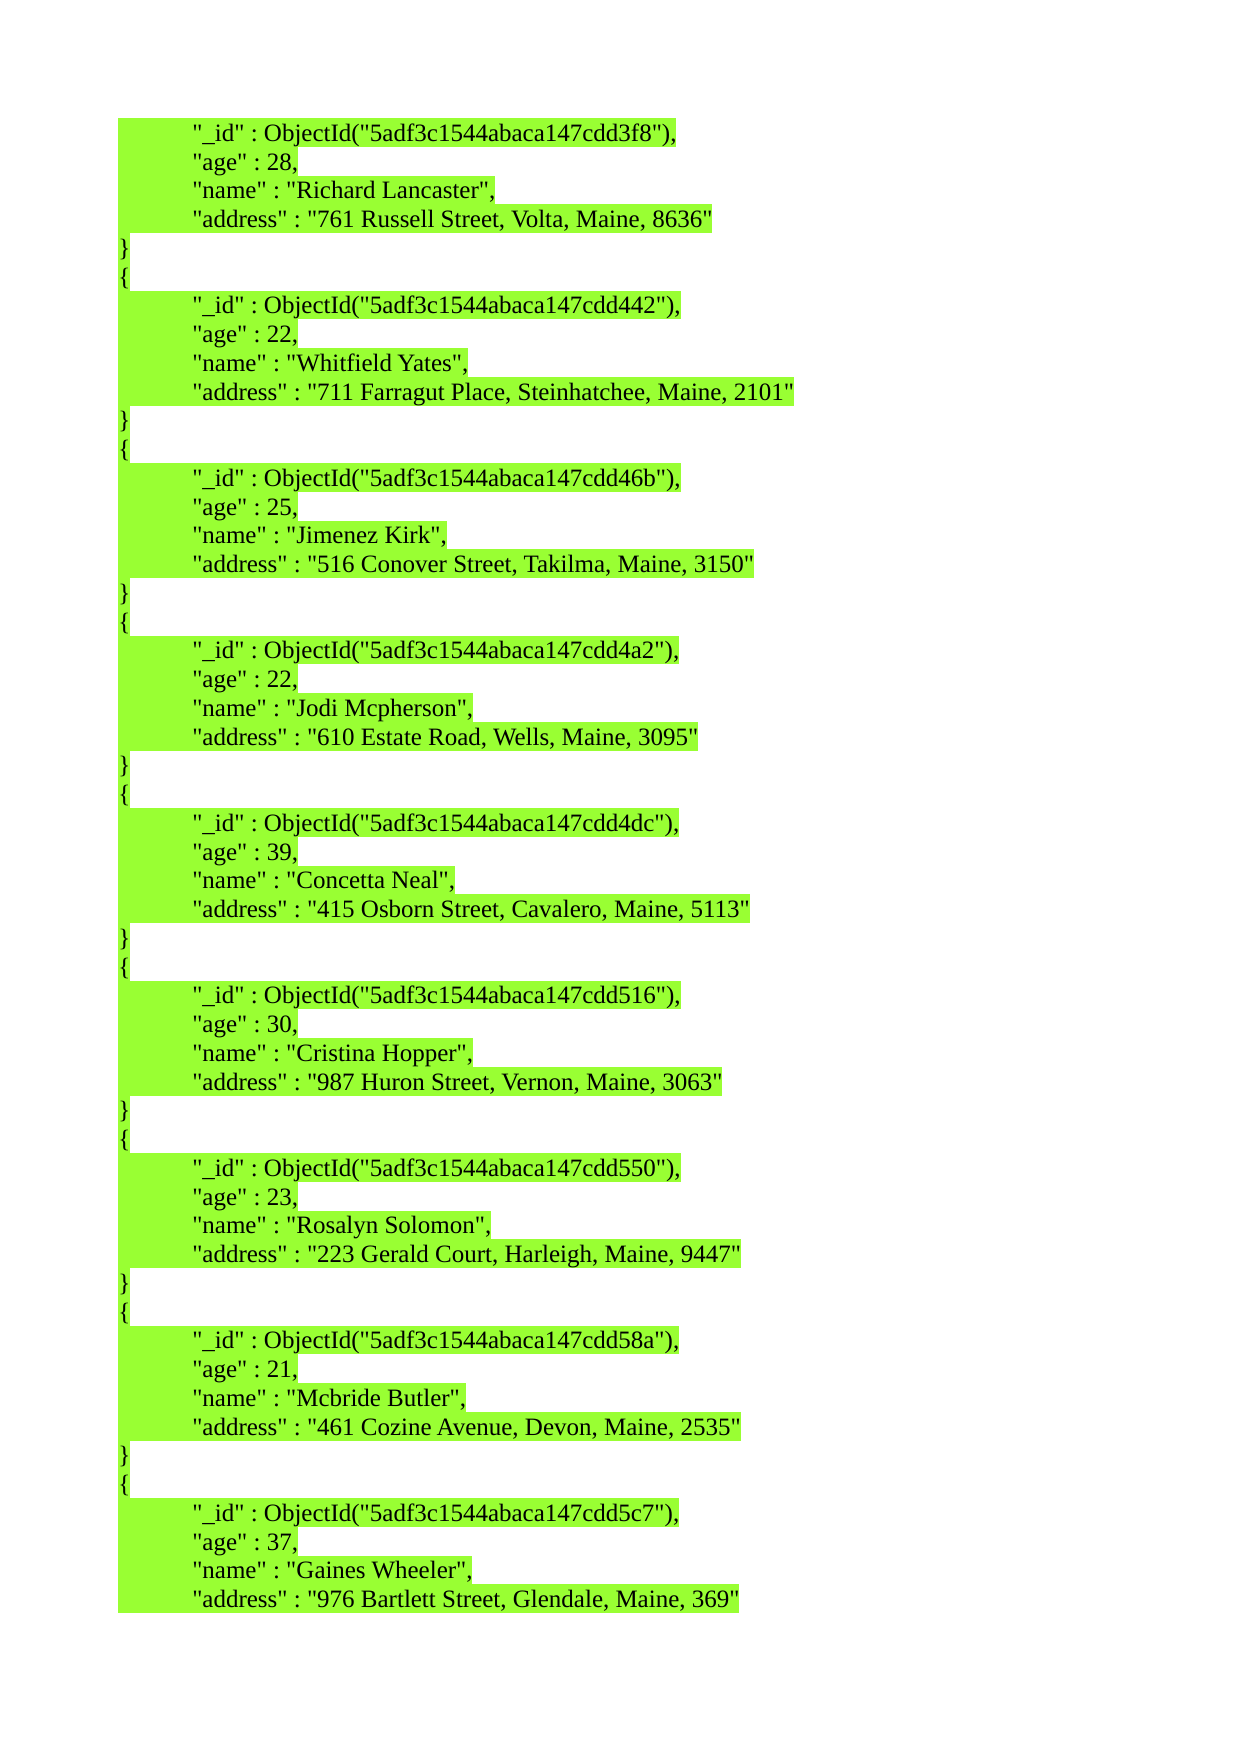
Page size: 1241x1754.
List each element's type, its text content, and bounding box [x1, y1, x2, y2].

text "age" : 21, [118, 1354, 1122, 1383]
text "address" : "987 Huron Street, Vernon, Maine, 3063" [118, 1067, 1122, 1096]
text "age" : 39, [118, 837, 1122, 866]
text } [118, 923, 1122, 952]
text { [118, 1297, 1122, 1326]
text "address" : "761 Russell Street, Volta, Maine, 8636" [118, 204, 1122, 233]
text "_id" : ObjectId("5adf3c1544abaca147cdd442"), [118, 291, 1122, 319]
text { [118, 1124, 1122, 1153]
text "name" : "Whitfield Yates", [118, 348, 1122, 377]
text } [118, 1268, 1122, 1297]
text } [118, 406, 1122, 434]
text "address" : "461 Cozine Avenue, Devon, Maine, 2535" [118, 1412, 1122, 1441]
text "_id" : ObjectId("5adf3c1544abaca147cdd516"), [118, 981, 1122, 1009]
text "_id" : ObjectId("5adf3c1544abaca147cdd58a"), [118, 1326, 1122, 1354]
text "age" : 22, [118, 319, 1122, 348]
text } [118, 233, 1122, 262]
text } [118, 751, 1122, 779]
text "age" : 23, [118, 1182, 1122, 1211]
text "_id" : ObjectId("5adf3c1544abaca147cdd46b"), [118, 463, 1122, 492]
text "_id" : ObjectId("5adf3c1544abaca147cdd4dc"), [118, 808, 1122, 837]
text "address" : "415 Osborn Street, Cavalero, Maine, 5113" [118, 894, 1122, 923]
text { [118, 779, 1122, 808]
text { [118, 1469, 1122, 1498]
text { [118, 952, 1122, 981]
text "address" : "610 Estate Road, Wells, Maine, 3095" [118, 722, 1122, 751]
text "address" : "223 Gerald Court, Harleigh, Maine, 9447" [118, 1239, 1122, 1268]
text "_id" : ObjectId("5adf3c1544abaca147cdd3f8"), [118, 118, 1122, 147]
text "name" : "Concetta Neal", [118, 866, 1122, 894]
text } [118, 1096, 1122, 1124]
text "address" : "976 Bartlett Street, Glendale, Maine, 369" [118, 1584, 1122, 1613]
text "age" : 22, [118, 664, 1122, 693]
text "address" : "711 Farragut Place, Steinhatchee, Maine, 2101" [118, 377, 1122, 406]
text "name" : "Gaines Wheeler", [118, 1556, 1122, 1584]
text { [118, 434, 1122, 463]
text "age" : 25, [118, 492, 1122, 521]
text "name" : "Rosalyn Solomon", [118, 1211, 1122, 1239]
text "address" : "516 Conover Street, Takilma, Maine, 3150" [118, 549, 1122, 578]
text { [118, 607, 1122, 636]
text "name" : "Jimenez Kirk", [118, 521, 1122, 549]
text "name" : "Cristina Hopper", [118, 1038, 1122, 1067]
text "name" : "Richard Lancaster", [118, 176, 1122, 204]
text } [118, 1441, 1122, 1469]
text "name" : "Mcbride Butler", [118, 1383, 1122, 1412]
text { [118, 262, 1122, 291]
text "age" : 28, [118, 147, 1122, 176]
text "_id" : ObjectId("5adf3c1544abaca147cdd550"), [118, 1153, 1122, 1182]
text "name" : "Jodi Mcpherson", [118, 693, 1122, 722]
text "age" : 37, [118, 1527, 1122, 1556]
text "age" : 30, [118, 1009, 1122, 1038]
text "_id" : ObjectId("5adf3c1544abaca147cdd4a2"), [118, 636, 1122, 664]
text "_id" : ObjectId("5adf3c1544abaca147cdd5c7"), [118, 1498, 1122, 1527]
text } [118, 578, 1122, 607]
